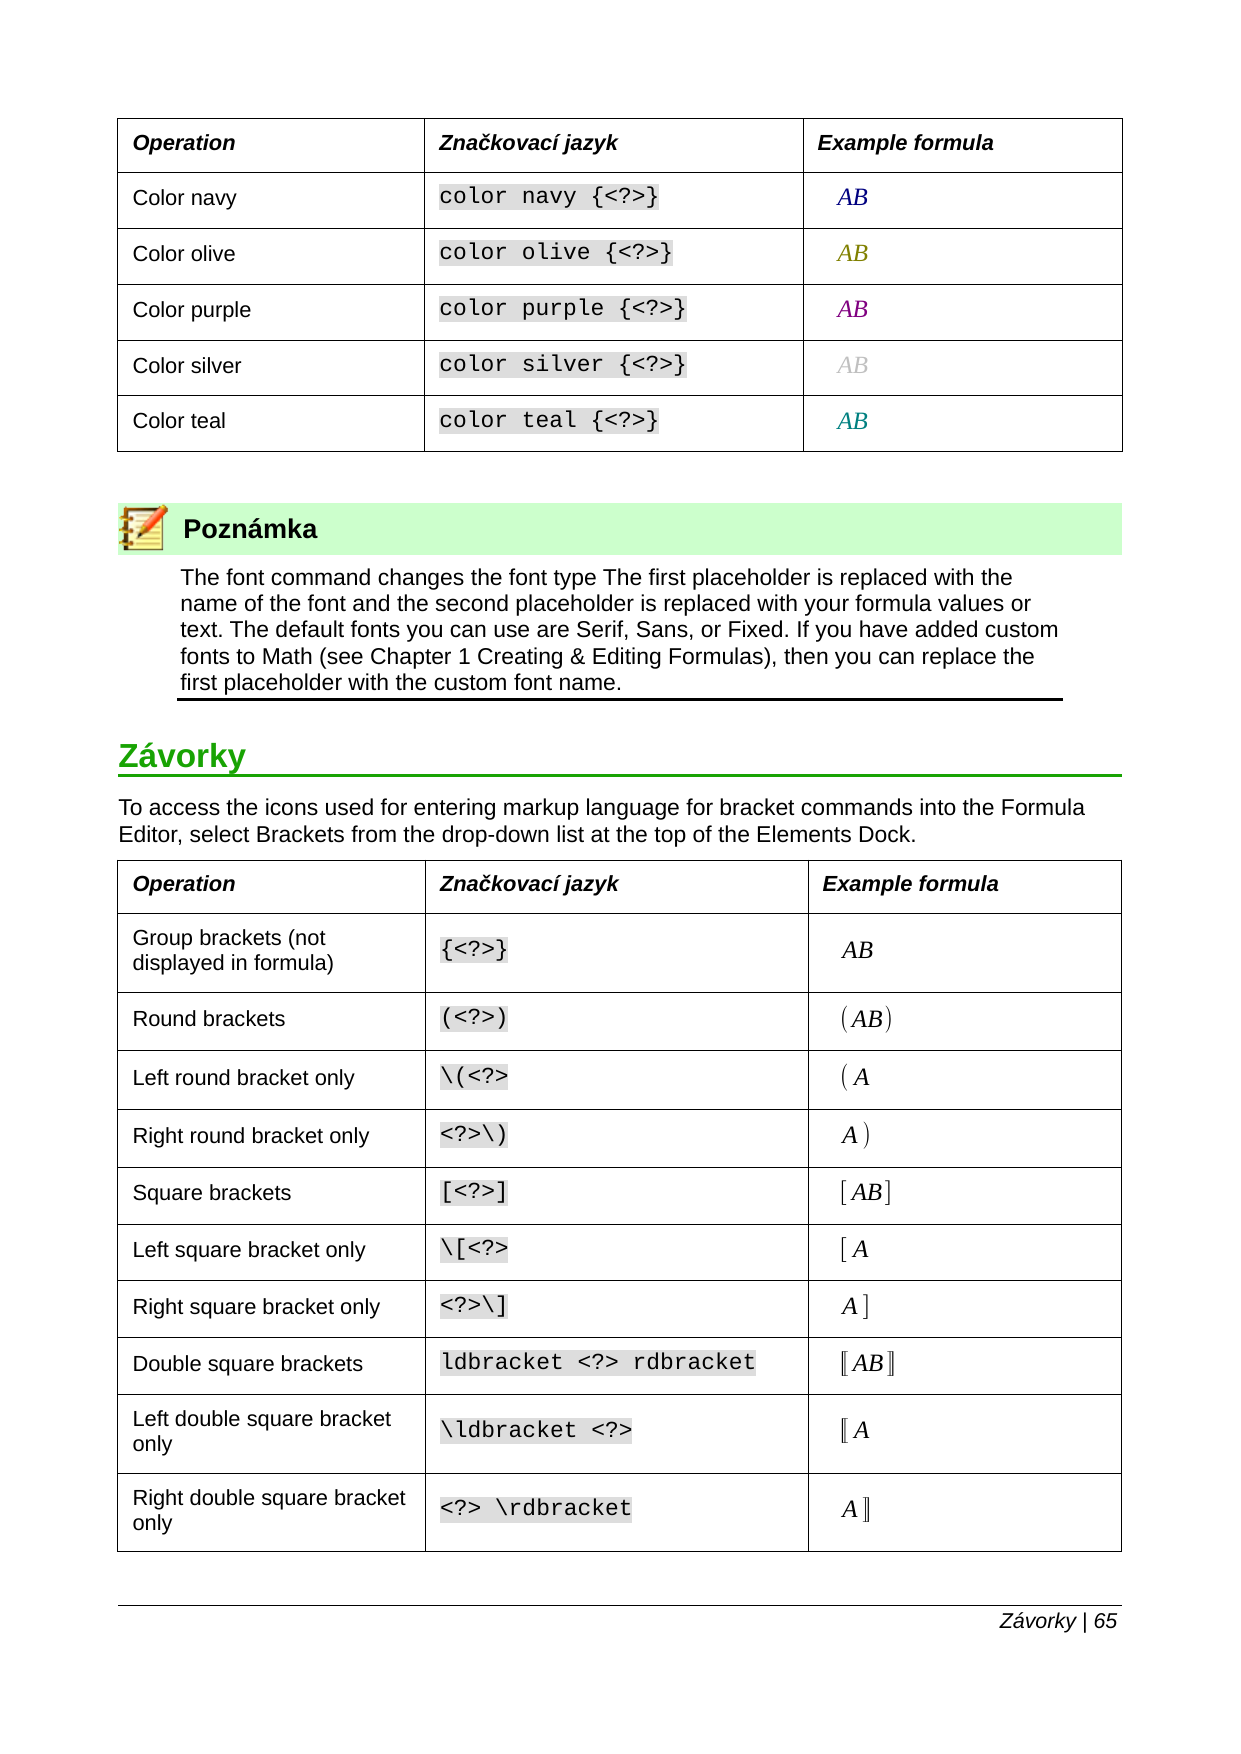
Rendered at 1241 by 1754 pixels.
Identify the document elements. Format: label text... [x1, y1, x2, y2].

table_cell Color silver [118, 341, 424, 395]
table_header Example formula [809, 861, 1121, 913]
table_cell [809, 1474, 1121, 1551]
table_cell <?>\) [426, 1110, 808, 1167]
table_cell Right square bracket only [118, 1281, 425, 1337]
table_cell [809, 1051, 1121, 1108]
text To access the icons used for entering markup language for bracket commands into the Formula Editor, select Brackets from the drop-down list at the top of the Elements Dock. [118, 794, 1122, 847]
table_cell Color purple [118, 285, 424, 339]
table_cell \ldbracket <?> [426, 1395, 808, 1473]
table_header Example formula [804, 119, 1122, 172]
table_header Značkovací jazyk [426, 861, 808, 913]
table_cell [804, 285, 1122, 339]
table_cell [804, 173, 1122, 228]
picture [119, 503, 170, 554]
table_cell Color navy [118, 173, 424, 228]
table_cell Left round bracket only [118, 1051, 425, 1108]
table_cell {<?>} [426, 914, 808, 992]
table_cell Square brackets [118, 1168, 425, 1223]
table_cell [804, 341, 1122, 395]
table_cell [804, 396, 1122, 451]
table_cell [<?>] [426, 1168, 808, 1223]
table_cell Double square brackets [118, 1338, 425, 1394]
table_cell color purple {<?>} [425, 285, 803, 339]
table_cell [804, 229, 1122, 283]
subtitle Závorky [118, 736, 1122, 774]
table_cell Left double square bracket only [118, 1395, 425, 1473]
table_cell [809, 1395, 1121, 1473]
table_cell <?>\] [426, 1281, 808, 1337]
table_cell Right round bracket only [118, 1110, 425, 1167]
table_cell Left square bracket only [118, 1225, 425, 1280]
table_cell [809, 1110, 1121, 1167]
table_cell [809, 914, 1121, 992]
subtitle Poznámka [118, 503, 1122, 555]
table_cell Color olive [118, 229, 424, 283]
table_cell Color teal [118, 396, 424, 451]
table_cell <?> \rdbracket [426, 1474, 808, 1551]
table_cell \(<?> [426, 1051, 808, 1108]
table_cell ldbracket <?> rdbracket [426, 1338, 808, 1394]
table_header Značkovací jazyk [425, 119, 803, 172]
table_cell color navy {<?>} [425, 173, 803, 228]
table_cell [809, 1168, 1121, 1223]
table_cell color silver {<?>} [425, 341, 803, 395]
table_cell Group brackets (not displayed in formula) [118, 914, 425, 992]
table_cell (<?>) [426, 993, 808, 1050]
table_cell [809, 1338, 1121, 1394]
table_cell \[<?> [426, 1225, 808, 1280]
table_cell color teal {<?>} [425, 396, 803, 451]
table_cell Right double square bracket only [118, 1474, 425, 1551]
table_header Operation [118, 119, 424, 172]
table_cell Round brackets [118, 993, 425, 1050]
table_header Operation [118, 861, 425, 913]
table_cell [809, 1281, 1121, 1337]
table_cell [809, 993, 1121, 1050]
table_cell [809, 1225, 1121, 1280]
text The font command changes the font type The first placeholder is replaced with the name of the font and the second placeholder is replaced with your formula values or text. The default fonts you can use are Serif, Sans, or Fixed. If you have added custom fonts to Math (see Chapter 1 Creating & Editing Formulas), then you can replace the first placeholder with the custom font name. [177, 561, 1063, 698]
table_cell color olive {<?>} [425, 229, 803, 283]
